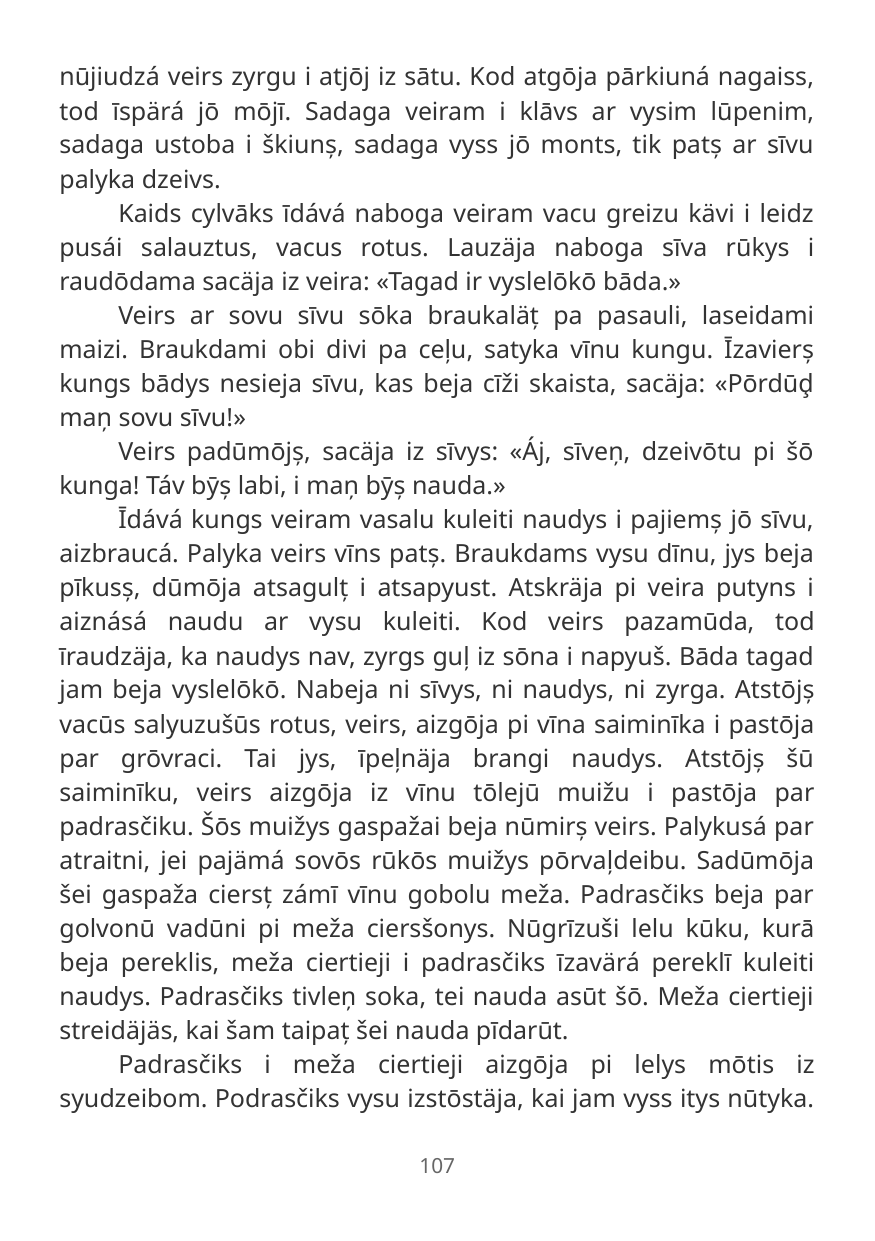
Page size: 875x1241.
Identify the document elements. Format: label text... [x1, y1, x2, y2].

text Veirs ar sovu sīvu sōka braukaläț pa pasauli, laseidami maizi. Braukdami obi divi pa ceļu, satyka vīnu kungu. Īzavierș kungs bādys nesieja sīvu, kas beja cīži skaista, sacäja: «Pōrdūḑ maņ sovu sīvu!» [59, 297, 815, 434]
text Veirs padūmōjș, sacäja iz sīvys: «Áj, sīveņ, dzeivōtu pi šō kunga! Táv bȳș labi, i maņ bȳș nauda.» [59, 434, 815, 502]
text Kaids cylvāks īdává naboga veiram vacu greizu kävi i leidz pusái salauztus, vacus rotus. Lauzäja naboga sīva rūkys i raudōdama sacäja iz veira: «Tagad ir vyslelōkō bāda.» [59, 195, 815, 297]
text Padrasčiks i meža ciertieji aizgōja pi lelys mōtis iz syudzeibom. Podrasčiks vysu izstōstäja, kai jam vyss itys nūtyka. [59, 1047, 815, 1115]
text nūjiudzá veirs zyrgu i atjōj iz sātu. Kod atgōja pārkiuná nagaiss, tod īspärá jō mōjī. Sadaga veiram i klāvs ar vysim lūpenim, sadaga ustoba i škiunș, sadaga vyss jō monts, tik patș ar sīvu palyka dzeivs. [59, 59, 815, 195]
text Īdává kungs veiram vasalu kuleiti naudys i pajiemș jō sīvu, aizbraucá. Palyka veirs vīns patș. Braukdams vysu dīnu, jys beja pīkusș, dūmōja atsagulț i atsapyust. Atskräja pi veira putyns i aiznásá naudu ar vysu kuleiti. Kod veirs pazamūda, tod īraudzäja, ka naudys nav, zyrgs guļ iz sōna i napyuš. Bāda tagad jam beja vyslelōkō. Nabeja ni sīvys, ni naudys, ni zyrga. Atstōjș vacūs salyuzušūs rotus, veirs, aizgōja pi vīna saiminīka i pastōja par grōvraci. Tai jys, īpeļnäja brangi naudys. Atstōjș šū saiminīku, veirs aizgōja iz vīnu tōlejū muižu i pastōja par padrasčiku. Šōs muižys gaspažai beja nūmirș veirs. Palykusá par atraitni, jei pajämá sovōs rūkōs muižys pōrvaļdeibu. Sadūmōja šei gaspaža ciersț zámī vīnu gobolu meža. Padrasčiks beja par golvonū vadūni pi meža ciersšonys. Nūgrīzuši lelu kūku, kurā beja pereklis, meža ciertieji i padrasčiks īzavärá pereklī kuleiti naudys. Padrasčiks tivleņ soka, tei nauda asūt šō. Meža ciertieji streidäjäs, kai šam taipaț šei nauda pīdarūt. [59, 502, 815, 1047]
